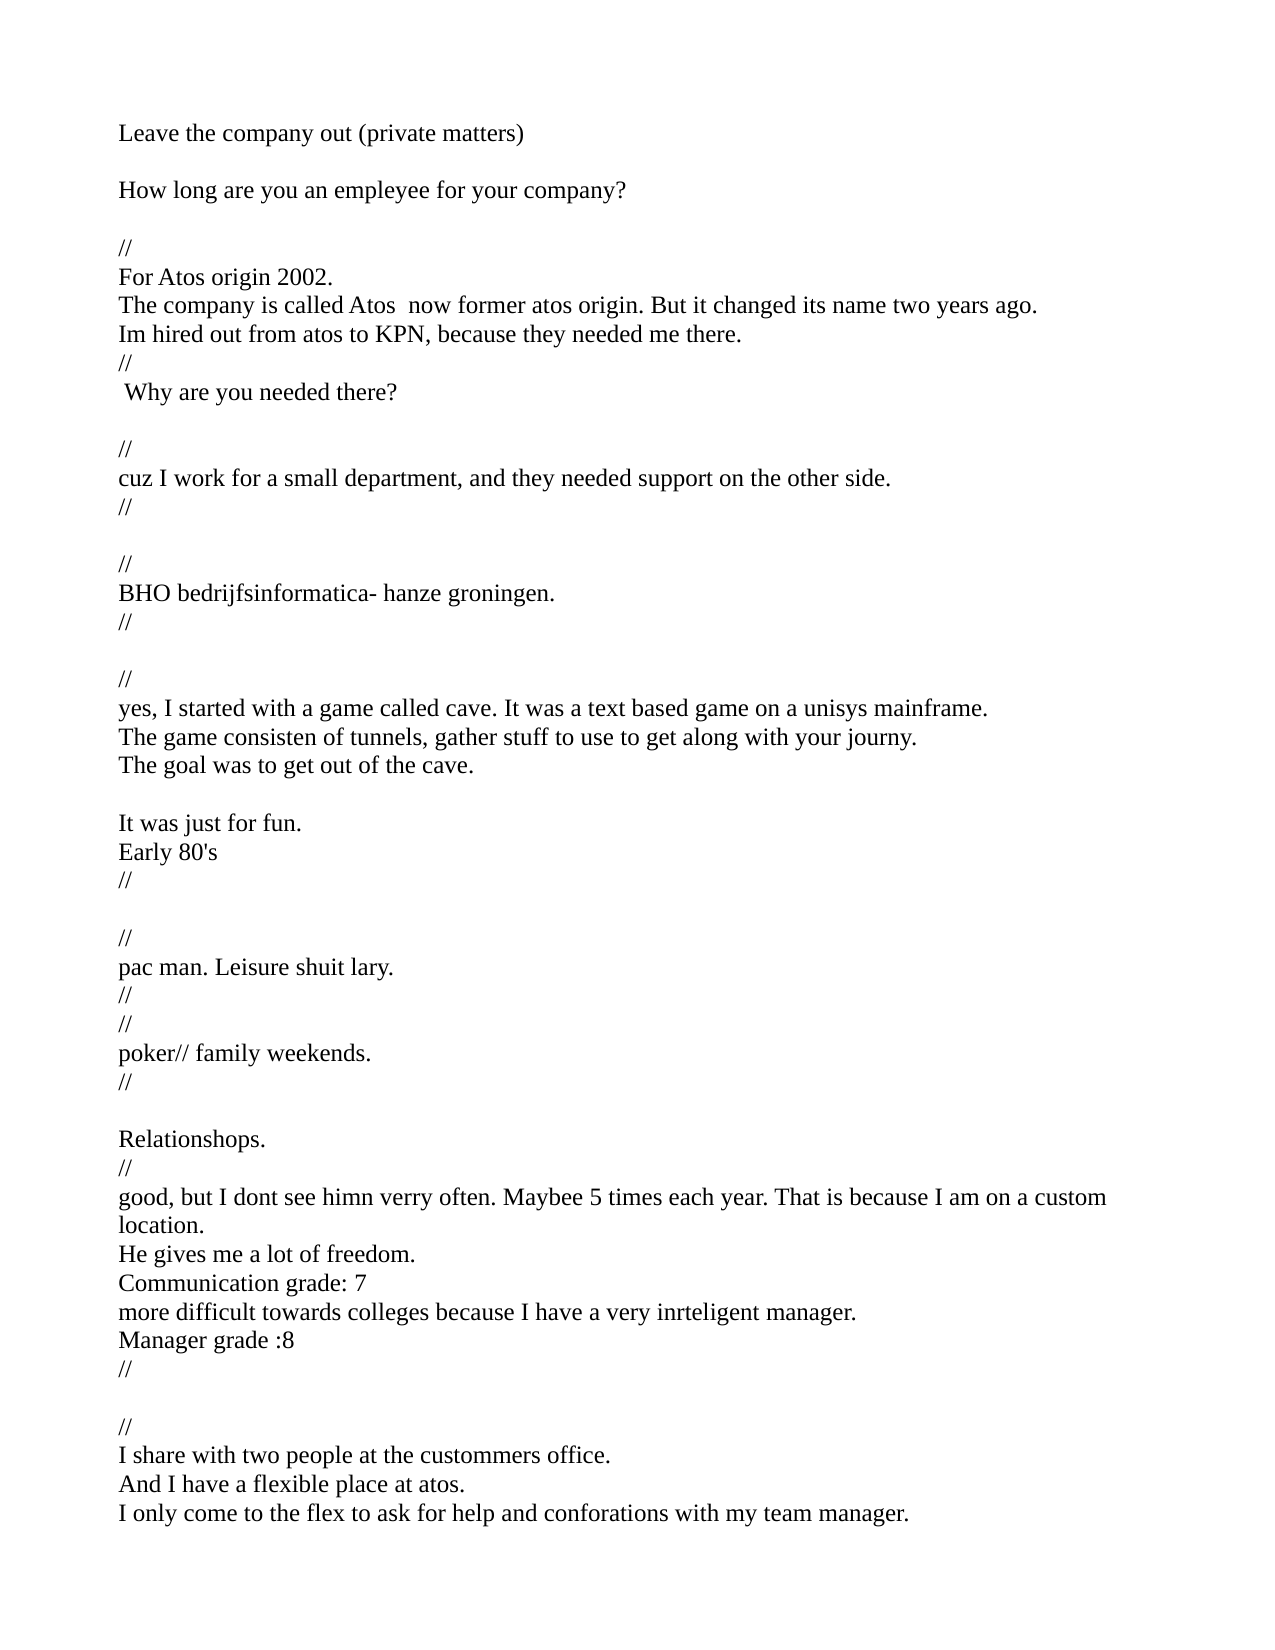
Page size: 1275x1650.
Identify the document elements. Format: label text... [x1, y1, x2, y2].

text yes, I started with a game called cave. It was a text based game on a unisys mainframe. [118, 693, 1157, 722]
text // [118, 1412, 1157, 1441]
text cuz I work for a small department, and they needed support on the other side. [118, 463, 1157, 492]
text It was just for fun. [118, 808, 1157, 837]
text // [118, 664, 1157, 693]
text // [118, 492, 1157, 521]
text // [118, 981, 1157, 1009]
text Relationshops. [118, 1124, 1157, 1153]
text // [118, 607, 1157, 636]
text // [118, 1009, 1157, 1038]
text Im hired out from atos to KPN, because they needed me there. [118, 319, 1157, 348]
text pac man. Leisure shuit lary. [118, 952, 1157, 981]
text good, but I dont see himn verry often. Maybee 5 times each year. That is because I am on a custom location. [118, 1182, 1157, 1239]
text // [118, 1067, 1157, 1096]
text I share with two people at the custommers office. [118, 1441, 1157, 1469]
text How long are you an empleyee for your company? [118, 176, 1157, 204]
text And I have a flexible place at atos. [118, 1469, 1157, 1498]
text // [118, 923, 1157, 952]
text For Atos origin 2002. [118, 262, 1157, 291]
text Communication grade: 7 [118, 1268, 1157, 1297]
text more difficult towards colleges because I have a very inrteligent manager. [118, 1297, 1157, 1326]
text // [118, 866, 1157, 894]
text // [118, 434, 1157, 463]
text // [118, 549, 1157, 578]
text Early 80's [118, 837, 1157, 866]
text Why are you needed there? [118, 377, 1157, 406]
text // [118, 348, 1157, 377]
text The goal was to get out of the cave. [118, 751, 1157, 779]
text I only come to the flex to ask for help and conforations with my team manager. [118, 1498, 1157, 1527]
text The company is called Atos now former atos origin. But it changed its name two years ago. [118, 291, 1157, 319]
text // [118, 1153, 1157, 1182]
text // [118, 233, 1157, 262]
text poker// family weekends. [118, 1038, 1157, 1067]
text He gives me a lot of freedom. [118, 1239, 1157, 1268]
text BHO bedrijfsinformatica- hanze groningen. [118, 578, 1157, 607]
text // [118, 1354, 1157, 1383]
text Leave the company out (private matters) [118, 118, 1157, 147]
text Manager grade :8 [118, 1326, 1157, 1354]
text The game consisten of tunnels, gather stuff to use to get along with your journy. [118, 722, 1157, 751]
